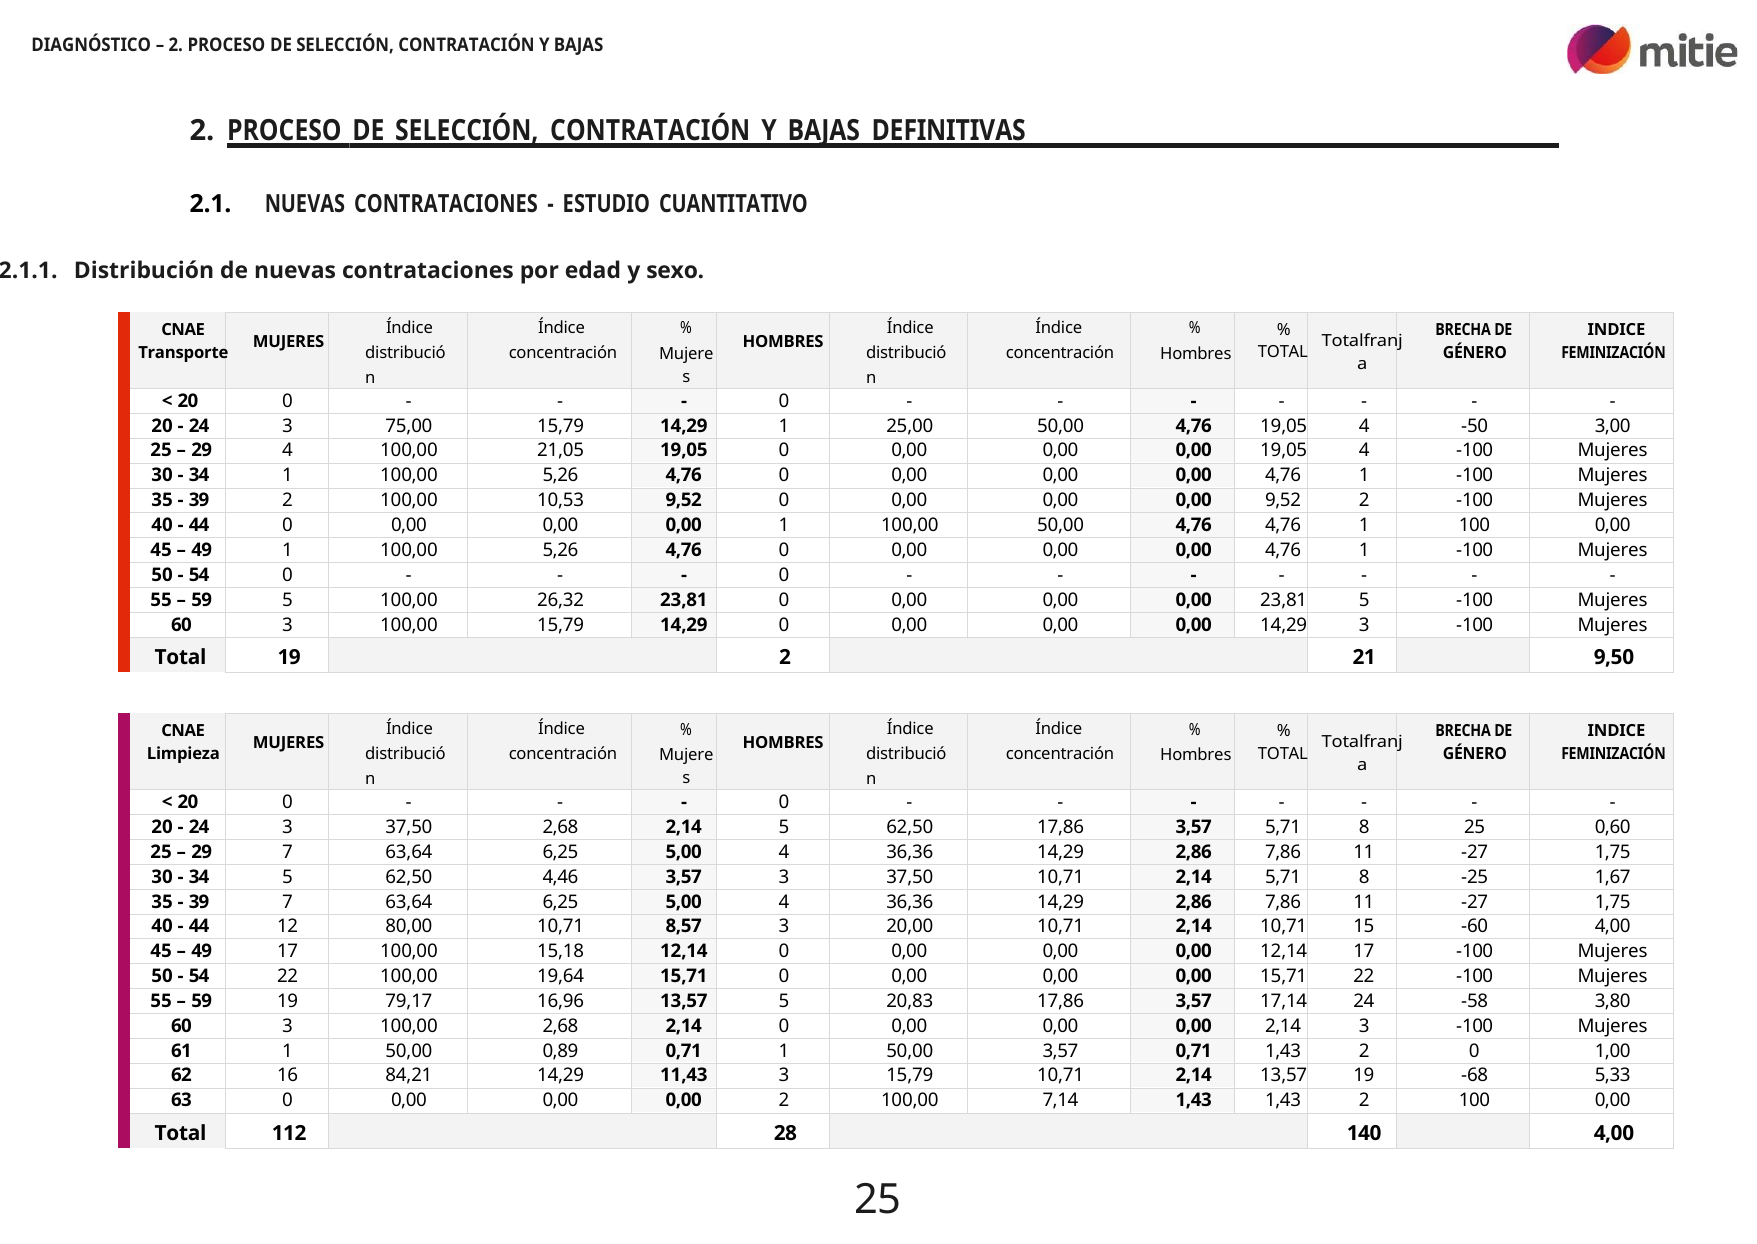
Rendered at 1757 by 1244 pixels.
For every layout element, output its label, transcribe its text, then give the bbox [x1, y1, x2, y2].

table_cell 0,00 [1131, 1014, 1234, 1038]
table_cell 0,00 [830, 939, 967, 963]
table_cell - [1308, 563, 1396, 587]
table_cell 30 - 34 [130, 865, 225, 889]
table_cell 2,14 [1131, 865, 1234, 889]
table_cell 0 [717, 790, 829, 814]
table_cell - [1530, 790, 1673, 814]
table_cell 4 [717, 840, 829, 864]
table_cell - [1530, 389, 1673, 413]
table_cell 0,00 [1131, 964, 1234, 988]
table_cell - [632, 790, 716, 814]
table_cell 4 [1308, 439, 1396, 462]
table_cell - [329, 790, 467, 814]
table_cell 40 - 44 [130, 513, 225, 537]
table_header Índice concentración [468, 714, 631, 789]
table_cell 22 [1308, 964, 1396, 988]
table_cell 19 [226, 638, 328, 672]
table_cell Mujeres [1530, 964, 1673, 988]
table_cell 25,00 [830, 414, 967, 438]
table_cell 2,14 [1131, 915, 1234, 938]
table_cell 15,79 [468, 414, 631, 438]
table_cell 19,64 [468, 964, 631, 988]
table_cell 80,00 [329, 915, 467, 938]
table_cell 4,00 [1530, 1114, 1673, 1148]
table_cell 19 [226, 989, 328, 1013]
list PROCESO DE SELECCIÓN, CONTRATACIÓN Y BAJAS DEFINITIVAS [189, 110, 1727, 149]
table_cell 0,00 [468, 1089, 631, 1112]
table_cell 1 [717, 1039, 829, 1062]
table_cell 3 [1308, 613, 1396, 637]
table_cell -100 [1397, 538, 1529, 562]
table_header HOMBRES [717, 313, 829, 388]
table_cell 37,50 [830, 865, 967, 889]
table_cell 14,29 [968, 840, 1130, 864]
table_cell 3 [717, 915, 829, 938]
table_header INDICE FEMINIZACIÓN [1530, 313, 1673, 388]
table_cell 1,43 [1235, 1039, 1307, 1062]
table_cell 17,14 [1235, 989, 1307, 1013]
table_cell 19,05 [1235, 414, 1307, 438]
table_cell 0 [717, 964, 829, 988]
table_cell 2,68 [468, 815, 631, 839]
table_header % Mujeres [632, 714, 716, 789]
table_cell 7,86 [1235, 840, 1307, 864]
table_cell [329, 1114, 716, 1148]
table_cell 26,32 [468, 588, 631, 612]
table_cell 9,52 [1235, 489, 1307, 512]
table_cell 0,00 [1530, 1089, 1673, 1112]
table_cell 15,71 [1235, 964, 1307, 988]
table_cell 1 [1308, 513, 1396, 537]
table_cell 7 [226, 840, 328, 864]
table_cell 2,14 [1131, 1064, 1234, 1087]
table_cell 0,00 [968, 464, 1130, 487]
table_cell 4,76 [1131, 414, 1234, 438]
table_cell 4,46 [468, 865, 631, 889]
table_cell - [632, 389, 716, 413]
table_cell 61 [130, 1039, 225, 1062]
table_cell 0,00 [968, 613, 1130, 637]
table_cell Mujeres [1530, 1014, 1673, 1038]
table_cell - [830, 563, 967, 587]
table_cell 0 [226, 513, 328, 537]
table_cell 63 [130, 1089, 225, 1112]
table_cell 7,14 [968, 1089, 1130, 1112]
table_cell 2,86 [1131, 890, 1234, 914]
table_cell - [1530, 563, 1673, 587]
table_cell -100 [1397, 939, 1529, 963]
table_cell 0 [226, 389, 328, 413]
table_cell 140 [1308, 1114, 1396, 1148]
table_cell 100 [1397, 1089, 1529, 1112]
table_cell Mujeres [1530, 613, 1673, 637]
table_cell [830, 638, 1307, 672]
table_cell - [1131, 790, 1234, 814]
table_cell 100,00 [329, 538, 467, 562]
table_cell 0 [717, 489, 829, 512]
table_cell 0,00 [830, 613, 967, 637]
table_cell [830, 1114, 1307, 1148]
table_cell - [968, 389, 1130, 413]
table_header Índice concentración [968, 313, 1130, 388]
table_cell 6,25 [468, 890, 631, 914]
table_cell 50,00 [968, 513, 1130, 537]
table_cell 5,33 [1530, 1064, 1673, 1087]
table_cell 50,00 [830, 1039, 967, 1062]
table_cell 2,68 [468, 1014, 631, 1038]
list NUEVAS CONTRATACIONES - ESTUDIO CUANTITATIVO [189, 185, 1727, 219]
table_cell -68 [1397, 1064, 1529, 1087]
table_cell 3 [717, 865, 829, 889]
table_cell 5,00 [632, 890, 716, 914]
table_cell - [1235, 389, 1307, 413]
table_cell 0,00 [329, 1089, 467, 1112]
table_cell 5,71 [1235, 865, 1307, 889]
table_cell 20 - 24 [130, 414, 225, 438]
table_cell 15 [1308, 915, 1396, 938]
table_cell 1 [717, 513, 829, 537]
table_cell 100,00 [329, 464, 467, 487]
table_cell -100 [1397, 964, 1529, 988]
table_cell - [468, 790, 631, 814]
table_cell 0 [717, 563, 829, 587]
table_header % Mujeres [632, 313, 716, 388]
table_header MUJERES [226, 313, 328, 388]
table_cell 0,00 [968, 588, 1130, 612]
table_cell 24 [1308, 989, 1396, 1013]
table_cell 10,71 [1235, 915, 1307, 938]
table_cell 0,00 [468, 513, 631, 537]
table_cell 100,00 [329, 588, 467, 612]
table_cell 84,21 [329, 1064, 467, 1087]
table_cell 0,00 [632, 513, 716, 537]
table_cell 0,00 [830, 1014, 967, 1038]
table_cell -100 [1397, 613, 1529, 637]
table_cell 3,80 [1530, 989, 1673, 1013]
table_cell 2 [1308, 489, 1396, 512]
table_cell -60 [1397, 915, 1529, 938]
table_cell 0,00 [830, 489, 967, 512]
table_cell 11,43 [632, 1064, 716, 1087]
table_cell - [1131, 563, 1234, 587]
table_cell 0 [226, 563, 328, 587]
table_cell Mujeres [1530, 538, 1673, 562]
table_header HOMBRES [717, 714, 829, 789]
table_cell 14,29 [1235, 613, 1307, 637]
table_cell 1,67 [1530, 865, 1673, 889]
table_cell < 20 [130, 389, 225, 413]
table_cell 0,00 [968, 538, 1130, 562]
table_cell 0 [1397, 1039, 1529, 1062]
table_header CNAE Limpieza [130, 713, 225, 789]
table_cell - [1131, 389, 1234, 413]
table_cell 16 [226, 1064, 328, 1087]
table_cell 21,05 [468, 439, 631, 462]
table_cell 60 [130, 613, 225, 637]
table_cell 19 [1308, 1064, 1396, 1087]
table_cell -50 [1397, 414, 1529, 438]
table_cell 50,00 [968, 414, 1130, 438]
table_cell 12 [226, 915, 328, 938]
table_cell 3,57 [632, 865, 716, 889]
table_cell 5,00 [632, 840, 716, 864]
table_cell 10,71 [968, 915, 1130, 938]
table_cell 15,71 [632, 964, 716, 988]
table_cell 1,00 [1530, 1039, 1673, 1062]
table_cell 0,89 [468, 1039, 631, 1062]
table_cell 0 [717, 939, 829, 963]
table_cell 7 [226, 890, 328, 914]
table_cell 5 [226, 588, 328, 612]
table_cell 60 [130, 1014, 225, 1038]
table_cell 0,71 [632, 1039, 716, 1062]
table_cell 36,36 [830, 840, 967, 864]
table_header Índice concentración [468, 313, 631, 388]
table_cell 75,00 [329, 414, 467, 438]
table_cell 0 [717, 389, 829, 413]
table_cell - [1308, 389, 1396, 413]
table_cell 16,96 [468, 989, 631, 1013]
table_cell Total [130, 1114, 225, 1148]
table_cell 0 [717, 613, 829, 637]
table_cell 45 – 49 [130, 939, 225, 963]
table_cell 14,29 [968, 890, 1130, 914]
table_cell 0,00 [1131, 464, 1234, 487]
table_cell 4,00 [1530, 915, 1673, 938]
table_cell 55 – 59 [130, 588, 225, 612]
table_cell -58 [1397, 989, 1529, 1013]
table_cell Mujeres [1530, 588, 1673, 612]
table_cell 0,00 [632, 1089, 716, 1112]
table_cell 0,00 [968, 439, 1130, 462]
table_cell 14,29 [632, 613, 716, 637]
table_cell 19,05 [1235, 439, 1307, 462]
table_cell - [632, 563, 716, 587]
table_cell 3 [226, 613, 328, 637]
table_cell 17 [1308, 939, 1396, 963]
table_cell 11 [1308, 890, 1396, 914]
table_cell 100,00 [830, 513, 967, 537]
table_cell 0,00 [968, 939, 1130, 963]
table_cell 13,57 [1235, 1064, 1307, 1087]
table_header Índice concentración [968, 714, 1130, 789]
table_cell 25 – 29 [130, 840, 225, 864]
table_cell 100,00 [329, 1014, 467, 1038]
table_header Índice distribución [329, 714, 467, 789]
table_cell - [468, 389, 631, 413]
table_cell 100,00 [329, 939, 467, 963]
table_cell 7,86 [1235, 890, 1307, 914]
table_cell 55 – 59 [130, 989, 225, 1013]
table_cell -100 [1397, 464, 1529, 487]
table_cell 5 [717, 989, 829, 1013]
table_cell 2 [717, 1089, 829, 1112]
table_cell 1 [226, 1039, 328, 1062]
table_cell 1,43 [1131, 1089, 1234, 1112]
table_cell 0,00 [1131, 588, 1234, 612]
table_cell 100,00 [830, 1089, 967, 1112]
table_cell 9,52 [632, 489, 716, 512]
table_cell 2,14 [632, 1014, 716, 1038]
table_cell 0,00 [830, 464, 967, 487]
table_cell 0,00 [830, 538, 967, 562]
table_cell 79,17 [329, 989, 467, 1013]
table_cell -27 [1397, 840, 1529, 864]
table_cell - [1235, 790, 1307, 814]
table_cell 2 [1308, 1039, 1396, 1062]
table_cell 4,76 [632, 464, 716, 487]
table_cell 15,79 [468, 613, 631, 637]
table_cell -25 [1397, 865, 1529, 889]
table_cell 100,00 [329, 489, 467, 512]
table_cell Mujeres [1530, 939, 1673, 963]
table_cell - [830, 389, 967, 413]
table_cell < 20 [130, 790, 225, 814]
table_cell 30 - 34 [130, 464, 225, 487]
table_cell 0,00 [968, 489, 1130, 512]
table_cell - [968, 790, 1130, 814]
table_cell - [830, 790, 967, 814]
table_cell 2 [1308, 1089, 1396, 1112]
table_cell 4 [1308, 414, 1396, 438]
table_cell 2 [717, 638, 829, 672]
table_cell 17 [226, 939, 328, 963]
table_header INDICE FEMINIZACIÓN [1530, 714, 1673, 789]
table_cell 14,29 [632, 414, 716, 438]
table_cell 112 [226, 1114, 328, 1148]
table_cell 0,00 [1131, 489, 1234, 512]
table_cell 4 [717, 890, 829, 914]
table_cell 100 [1397, 513, 1529, 537]
table_cell 2,14 [1235, 1014, 1307, 1038]
table_cell 15,79 [830, 1064, 967, 1087]
table_cell [1397, 1114, 1529, 1148]
table_cell 35 - 39 [130, 489, 225, 512]
table_cell 62,50 [830, 815, 967, 839]
table_cell 0,00 [1530, 513, 1673, 537]
table_cell 36,36 [830, 890, 967, 914]
table_header Totalfranja [1308, 714, 1396, 789]
table_cell 63,64 [329, 840, 467, 864]
table_cell 1 [226, 538, 328, 562]
table_cell 3,57 [1131, 989, 1234, 1013]
table_cell 0,00 [1131, 439, 1234, 462]
table_cell 1 [717, 414, 829, 438]
table_cell 37,50 [329, 815, 467, 839]
table_cell Mujeres [1530, 439, 1673, 462]
table_cell 8 [1308, 865, 1396, 889]
table_cell 0,00 [968, 964, 1130, 988]
table_cell 0 [226, 1089, 328, 1112]
table_cell Total [130, 638, 225, 672]
table_cell 28 [717, 1114, 829, 1148]
table_cell 0,00 [1131, 538, 1234, 562]
table_cell 3,57 [968, 1039, 1130, 1062]
table_cell 0,00 [968, 1014, 1130, 1038]
table_cell 3 [717, 1064, 829, 1087]
table_header % TOTAL [1235, 714, 1307, 789]
table_cell 62,50 [329, 865, 467, 889]
table_cell 0,00 [830, 439, 967, 462]
table_cell 0 [717, 1014, 829, 1038]
table_cell 15,18 [468, 939, 631, 963]
table_cell 0,60 [1530, 815, 1673, 839]
table_cell 1 [1308, 538, 1396, 562]
table_cell 100,00 [329, 613, 467, 637]
table_cell 50 - 54 [130, 964, 225, 988]
table_cell 19,05 [632, 439, 716, 462]
table_cell 1 [226, 464, 328, 487]
table_cell 0 [717, 538, 829, 562]
table_cell 10,71 [968, 865, 1130, 889]
table_cell 1,43 [1235, 1089, 1307, 1112]
table_cell 20 - 24 [130, 815, 225, 839]
table_cell - [1235, 563, 1307, 587]
table_cell 63,64 [329, 890, 467, 914]
table_cell 5 [717, 815, 829, 839]
table_cell 12,14 [1235, 939, 1307, 963]
table_header BRECHA DE GÉNERO [1397, 313, 1529, 388]
table_cell [329, 638, 716, 672]
table_cell 9,50 [1530, 638, 1673, 672]
table_cell 3,57 [1131, 815, 1234, 839]
table_cell -100 [1397, 439, 1529, 462]
table_cell - [329, 563, 467, 587]
table_cell 4,76 [632, 538, 716, 562]
table_cell - [968, 563, 1130, 587]
table_cell 10,53 [468, 489, 631, 512]
table_cell 3 [226, 414, 328, 438]
table_cell 2,14 [632, 815, 716, 839]
table_header CNAE Transporte [130, 312, 225, 388]
table_header MUJERES [226, 714, 328, 789]
table_cell 17,86 [968, 989, 1130, 1013]
table_header Totalfranja [1308, 313, 1396, 388]
table_cell 0,00 [830, 964, 967, 988]
table_cell 100,00 [329, 964, 467, 988]
table_cell 6,25 [468, 840, 631, 864]
table_cell 20,83 [830, 989, 967, 1013]
table_cell 5,26 [468, 538, 631, 562]
table_cell 4,76 [1235, 513, 1307, 537]
table_cell 14,29 [468, 1064, 631, 1087]
table_cell 1,75 [1530, 890, 1673, 914]
table_cell - [1397, 389, 1529, 413]
table_cell 5,71 [1235, 815, 1307, 839]
table_cell 0,00 [830, 588, 967, 612]
table_cell 3,00 [1530, 414, 1673, 438]
table_cell 10,71 [468, 915, 631, 938]
table_cell 25 – 29 [130, 439, 225, 462]
table_cell -100 [1397, 1014, 1529, 1038]
table_cell 23,81 [1235, 588, 1307, 612]
table_cell 0 [717, 439, 829, 462]
table_cell 5 [226, 865, 328, 889]
table_cell 8 [1308, 815, 1396, 839]
table_cell Mujeres [1530, 464, 1673, 487]
table_cell Mujeres [1530, 489, 1673, 512]
table_cell - [1397, 790, 1529, 814]
table_cell 3 [226, 815, 328, 839]
table_cell 50,00 [329, 1039, 467, 1062]
table_cell -100 [1397, 489, 1529, 512]
table_cell [1397, 638, 1529, 672]
table_cell 62 [130, 1064, 225, 1087]
table_cell 0,00 [329, 513, 467, 537]
table_cell 0 [226, 790, 328, 814]
table_header % Hombres [1131, 714, 1234, 789]
table_cell 0 [717, 464, 829, 487]
table_cell - [468, 563, 631, 587]
table_cell 5,26 [468, 464, 631, 487]
table_cell 0,00 [1131, 613, 1234, 637]
table_cell 10,71 [968, 1064, 1130, 1087]
table_cell 100,00 [329, 439, 467, 462]
table_cell 21 [1308, 638, 1396, 672]
table_cell 4,76 [1235, 464, 1307, 487]
table_cell 11 [1308, 840, 1396, 864]
table_cell 2 [226, 489, 328, 512]
table_cell - [329, 389, 467, 413]
table_cell 0 [717, 588, 829, 612]
list Distribución de nuevas contrataciones por edad y sexo. [0, 254, 1727, 285]
table_cell -27 [1397, 890, 1529, 914]
table_cell 1,75 [1530, 840, 1673, 864]
table_cell 45 – 49 [130, 538, 225, 562]
table_header BRECHA DE GÉNERO [1397, 714, 1529, 789]
table_cell 50 - 54 [130, 563, 225, 587]
table_header % Hombres [1131, 313, 1234, 388]
table_header Índice distribución [830, 714, 967, 789]
table_cell 3 [226, 1014, 328, 1038]
table_header % TOTAL [1235, 313, 1307, 388]
table_cell 1 [1308, 464, 1396, 487]
table_cell 4 [226, 439, 328, 462]
table_cell 3 [1308, 1014, 1396, 1038]
table_cell -100 [1397, 588, 1529, 612]
table_cell 4,76 [1235, 538, 1307, 562]
table_cell 35 - 39 [130, 890, 225, 914]
table_cell - [1397, 563, 1529, 587]
table_cell 13,57 [632, 989, 716, 1013]
table_cell 4,76 [1131, 513, 1234, 537]
table_cell 22 [226, 964, 328, 988]
table_cell 12,14 [632, 939, 716, 963]
table_cell 2,86 [1131, 840, 1234, 864]
table_cell 8,57 [632, 915, 716, 938]
table_cell 0,00 [1131, 939, 1234, 963]
table_header Índice distribución [329, 313, 467, 388]
table_cell 40 - 44 [130, 915, 225, 938]
table_cell 5 [1308, 588, 1396, 612]
table_cell - [1308, 790, 1396, 814]
table_cell 17,86 [968, 815, 1130, 839]
table_header Índice distribución [830, 313, 967, 388]
table_cell 23,81 [632, 588, 716, 612]
table_cell 0,71 [1131, 1039, 1234, 1062]
table_cell 25 [1397, 815, 1529, 839]
table_cell 20,00 [830, 915, 967, 938]
